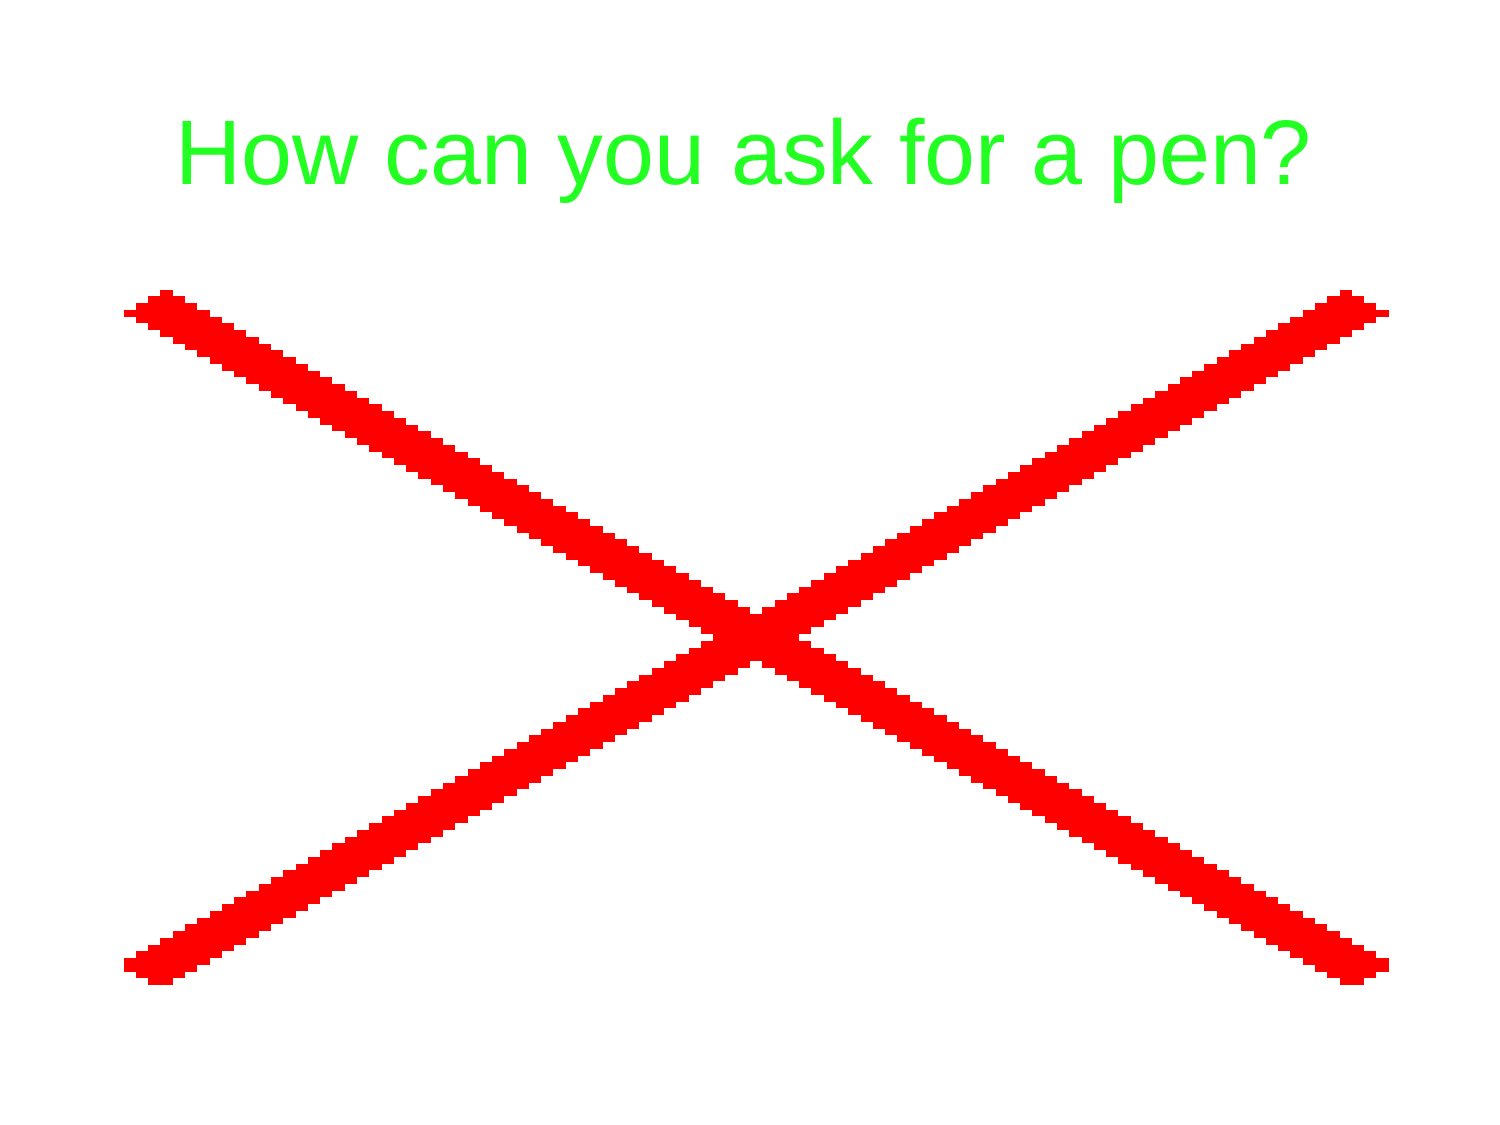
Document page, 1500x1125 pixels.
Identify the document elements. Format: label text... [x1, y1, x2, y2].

chart [75, 263, 1426, 1006]
title How can you ask for a pen? [69, 53, 1420, 242]
